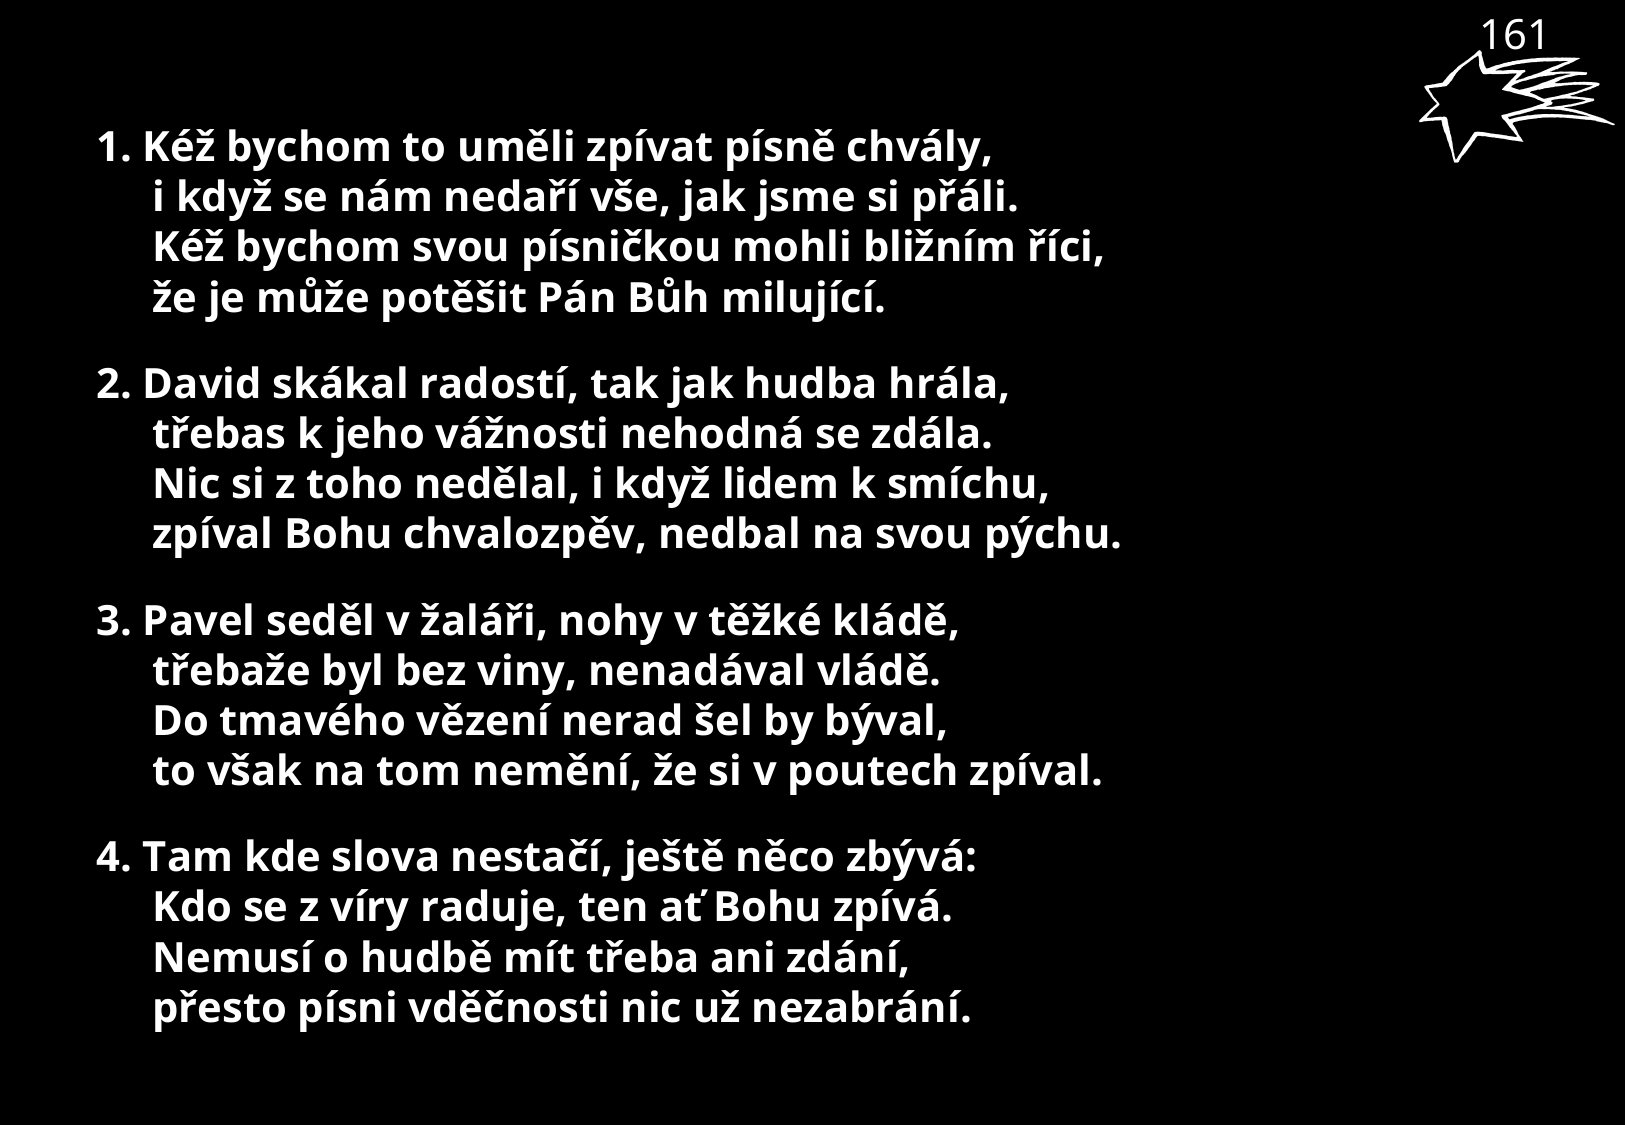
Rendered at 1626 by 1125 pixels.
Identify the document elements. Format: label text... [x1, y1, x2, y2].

text_box 161 [1405, 0, 1626, 66]
list 1. Kéž bychom to uměli zpívat písně chvály, i když se nám nedaří vše, jak jsme si přáli. Kéž bychom svou písničkou mohli bližním říci, že je může potěšit Pán Bůh milující. 2. David skákal radostí, tak jak hudba hrála, třebas k jeho vážnosti nehodná se zdála. Nic si z toho nedělal, i když lidem k smíchu, zpíval Bohu chvalozpěv, nedbal na svou pýchu. 3. Pavel seděl v žaláři, nohy v těžké kládě, třebaže byl bez viny, nenadával vládě. Do tmavého vězení nerad šel by býval, to však na tom nemění, že si v poutech zpíval. 4. Tam kde slova nestačí, ještě něco zbývá: Kdo se z víry raduje, ten ať Bohu zpívá. Nemusí o hudbě mít třeba ani zdání, přesto písni vděčnosti nic už nezabrání. [81, 112, 1544, 1101]
